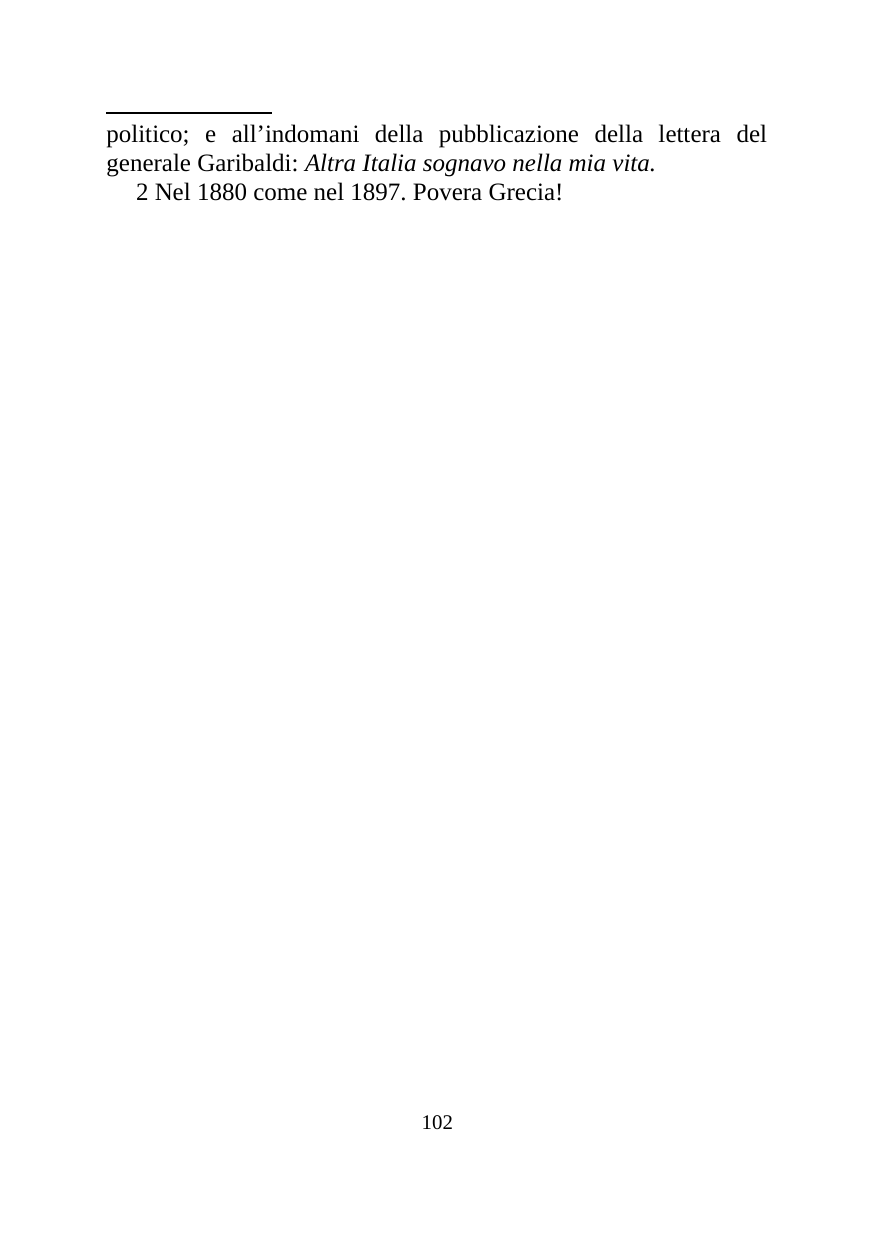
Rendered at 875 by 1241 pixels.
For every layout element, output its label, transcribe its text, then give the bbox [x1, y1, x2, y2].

text Nel 1880 come nel 1897. Povera Grecia! [106, 177, 768, 205]
text politico; e all’indomani della pubblicazione della lettera del generale Garibaldi: Altra Italia sognavo nella mia vita. [106, 119, 768, 177]
